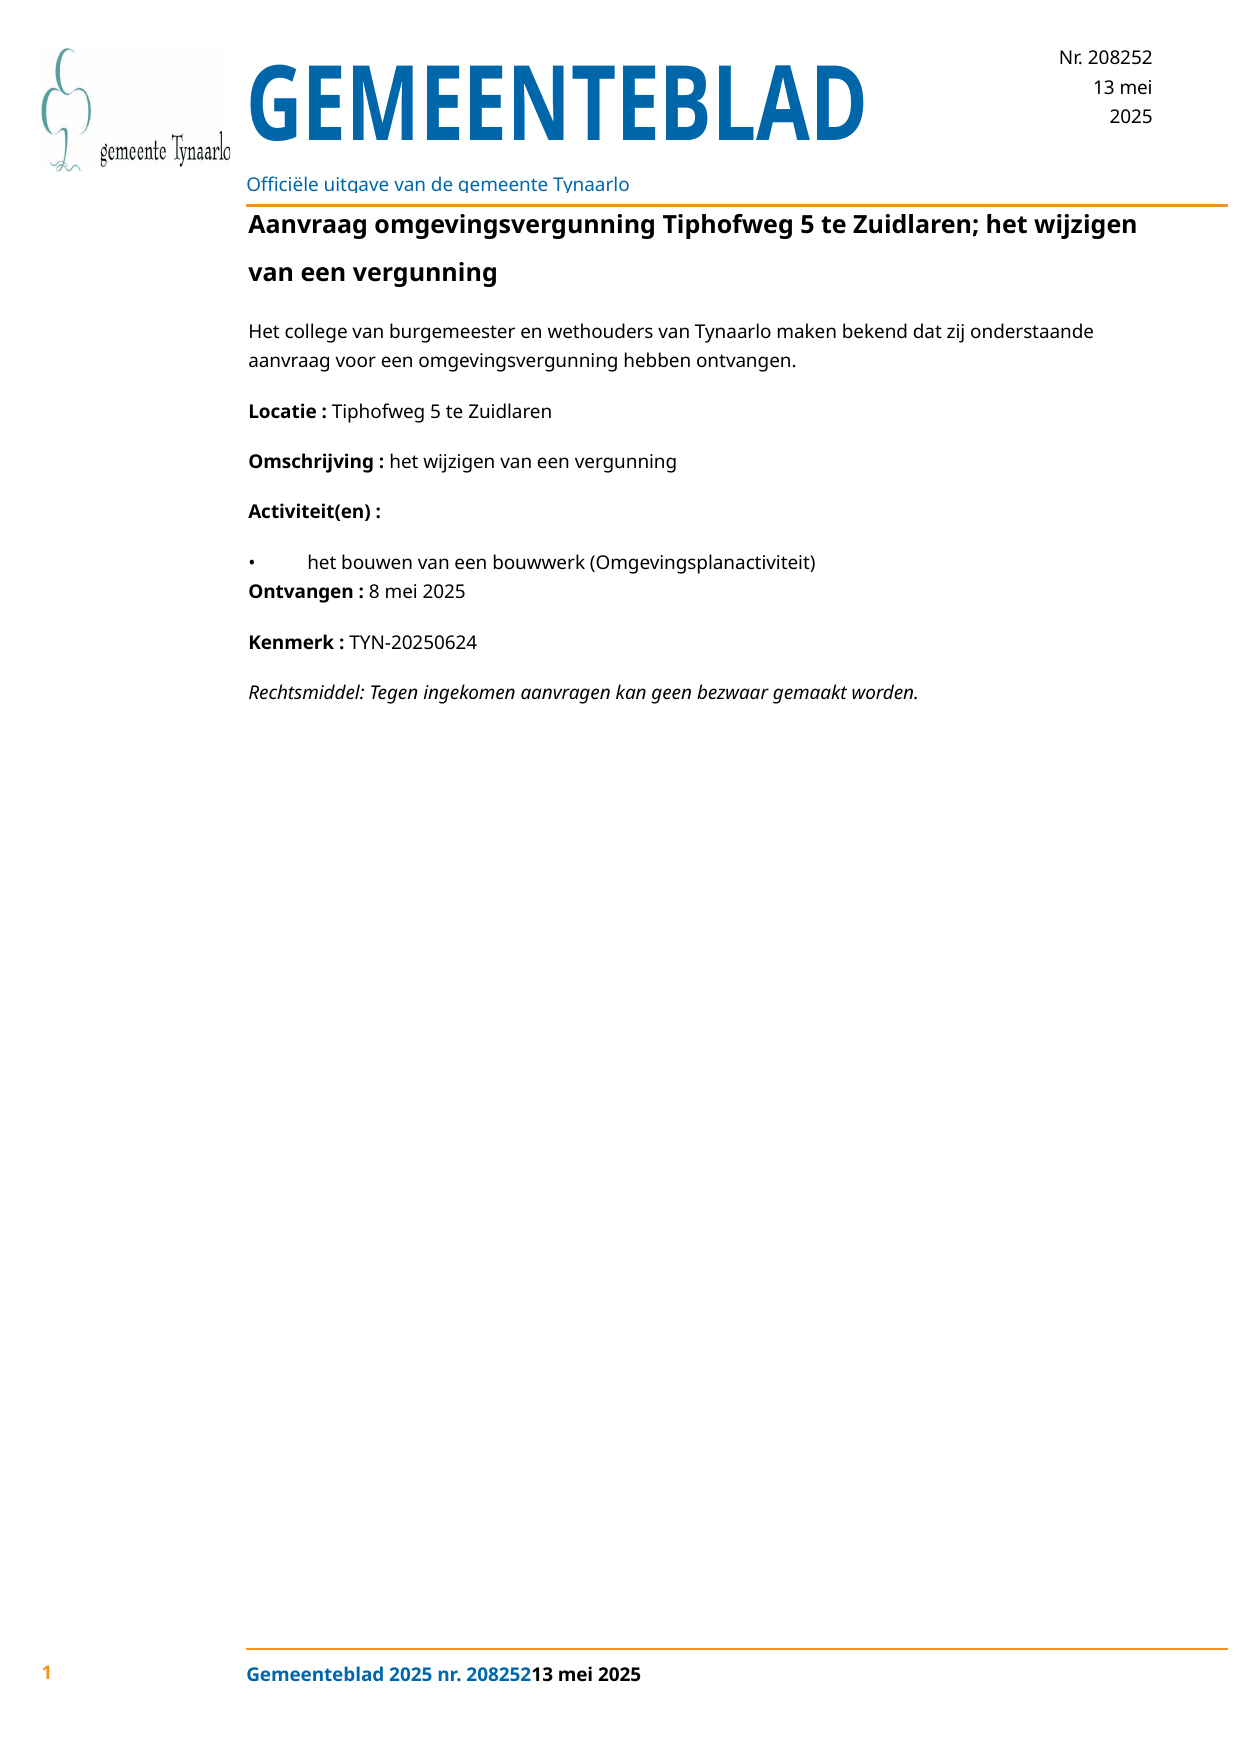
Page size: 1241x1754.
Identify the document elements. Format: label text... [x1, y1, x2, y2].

text Rechtsmiddel: Tegen ingekomen aanvragen kan geen bezwaar gemaakt worden. [248, 679, 1152, 705]
text Ontvangen : 8 mei 2025 [248, 579, 1152, 604]
list het bouwen van een bouwwerk (Omgevingsplanactiviteit) [248, 549, 1152, 575]
picture [41, 47, 231, 172]
text Locatie : Tiphofweg 5 te Zuidlaren [248, 398, 1152, 424]
text Kenmerk : TYN-20250624 [248, 629, 1152, 655]
text Het college van burgemeester en wethouders van Tynaarlo maken bekend dat zij onderstaande aanvraag voor een omgevingsvergunning hebben ontvangen. [248, 318, 1152, 373]
text Activiteit(en) : [248, 499, 1152, 524]
text Omschrijving : het wijzigen van een vergunning [248, 448, 1152, 474]
text Aanvraag omgevingsvergunning Tiphofweg 5 te Zuidlaren; het wijzigen van een vergunning [248, 207, 1152, 288]
